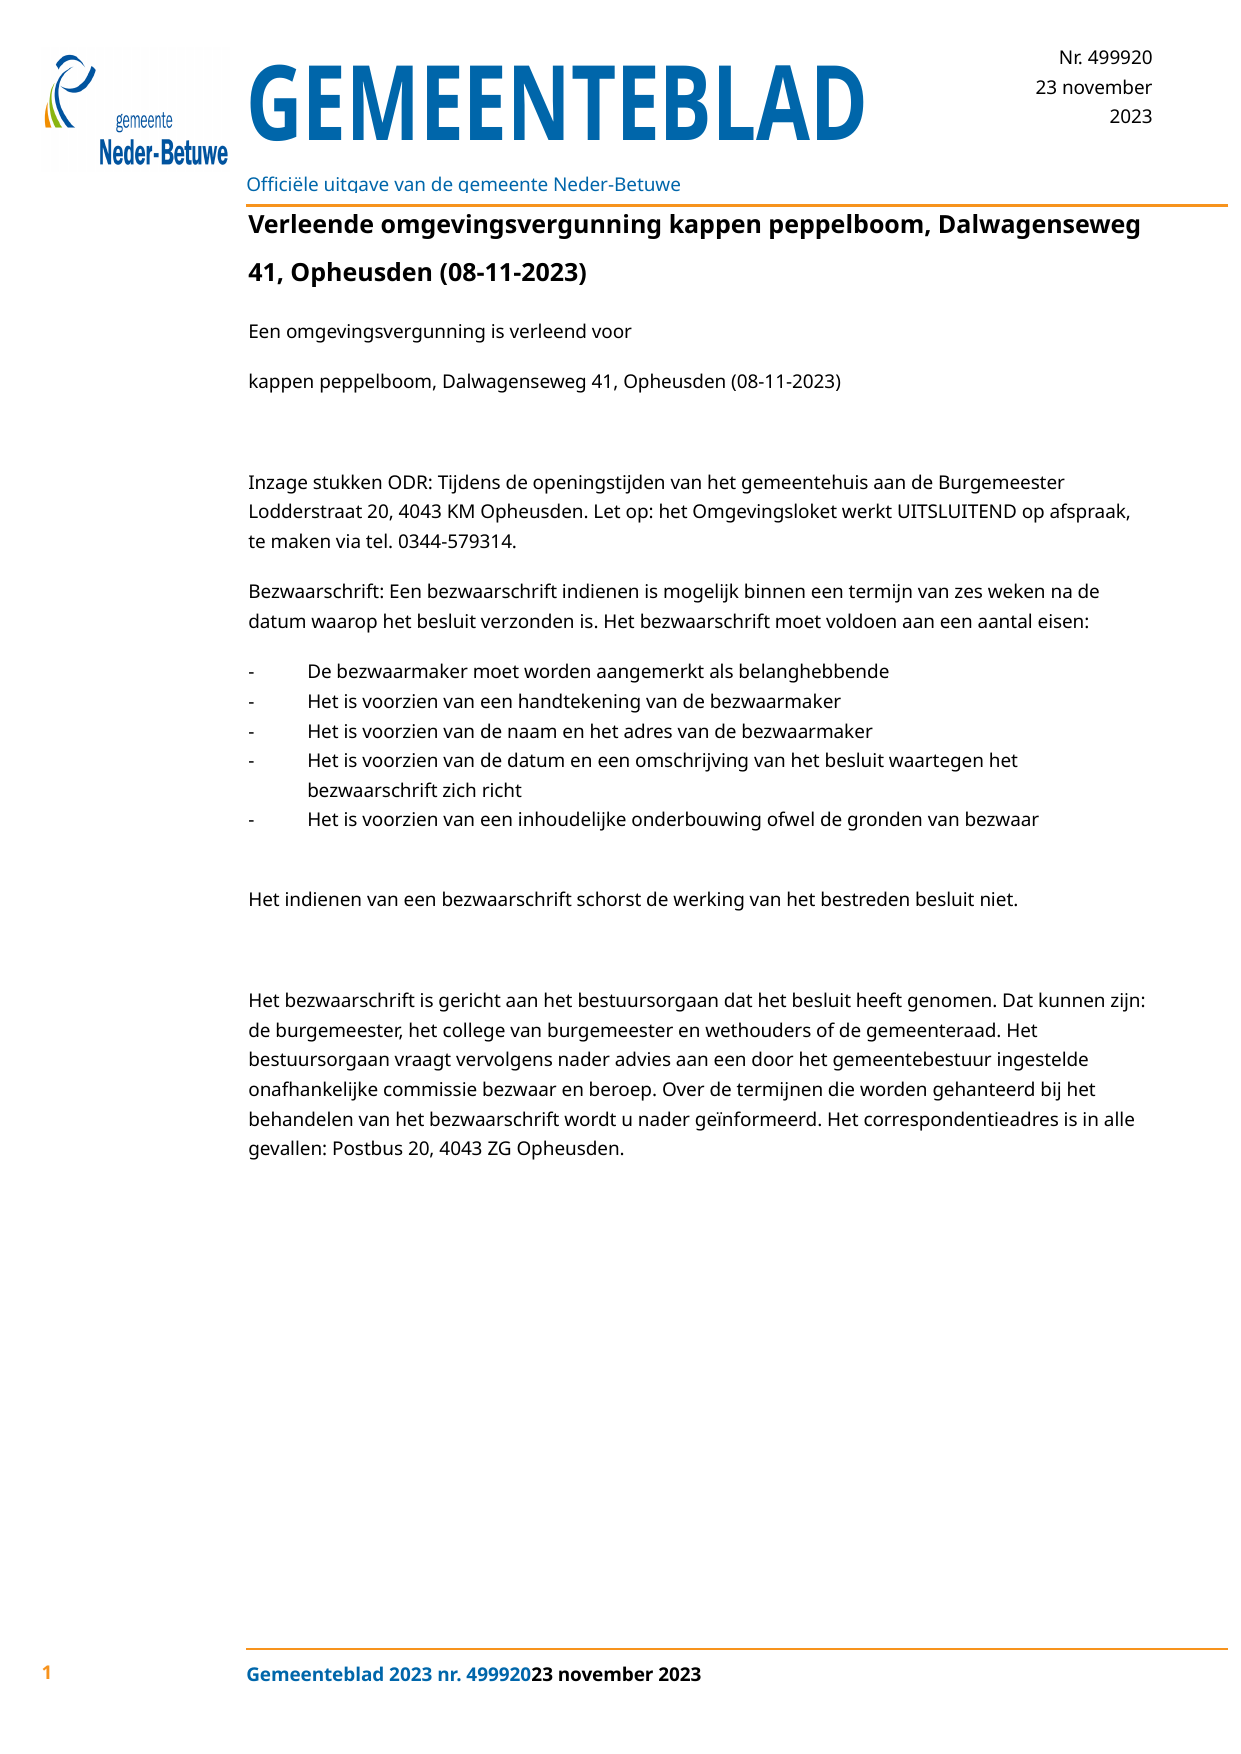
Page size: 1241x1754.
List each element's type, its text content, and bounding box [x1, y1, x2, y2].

text Het bezwaarschrift is gericht aan het bestuursorgaan dat het besluit heeft genomen. Dat kunnen zijn: de burgemeester, het college van burgemeester en wethouders of de gemeenteraad. Het bestuursorgaan vraagt vervolgens nader advies aan een door het gemeentebestuur ingestelde onafhankelijke commissie bezwaar en beroep. Over de termijnen die worden gehanteerd bij het behandelen van het bezwaarschrift wordt u nader geïnformeerd. Het correspondentieadres is in alle gevallen: Postbus 20, 4043 ZG Opheusden. [248, 987, 1152, 1161]
text Bezwaarschrift: Een bezwaarschrift indienen is mogelijk binnen een termijn van zes weken na de datum waarop het besluit verzonden is. Het bezwaarschrift moet voldoen aan een aantal eisen: [248, 579, 1152, 634]
list Het is voorzien van een handtekening van de bezwaarmaker [248, 688, 1152, 714]
list Het is voorzien van de naam en het adres van de bezwaarmaker [248, 718, 1152, 744]
list Het is voorzien van de datum en een omschrijving van het besluit waartegen het bezwaarschrift zich richt [248, 747, 1152, 803]
list De bezwaarmaker moet worden aangemerkt als belanghebbende [248, 659, 1152, 684]
list Het is voorzien van een inhoudelijke onderbouwing ofwel de gronden van bezwaar [248, 807, 1152, 832]
picture [41, 47, 231, 172]
text Een omgevingsvergunning is verleend voor [248, 318, 1152, 344]
text kappen peppelboom, Dalwagenseweg 41, Opheusden (08-11-2023) [248, 368, 1152, 394]
text Verleende omgevingsvergunning kappen peppelboom, Dalwagenseweg 41, Opheusden (08-11-2023) [248, 207, 1152, 288]
text Inzage stukken ODR: Tijdens de openingstijden van het gemeentehuis aan de Burgemeester Lodderstraat 20, 4043 KM Opheusden. Let op: het Omgevingsloket werkt UITSLUITEND op afspraak, te maken via tel. 0344-579314. [248, 469, 1152, 554]
text Het indienen van een bezwaarschrift schorst de werking van het bestreden besluit niet. [248, 887, 1152, 912]
